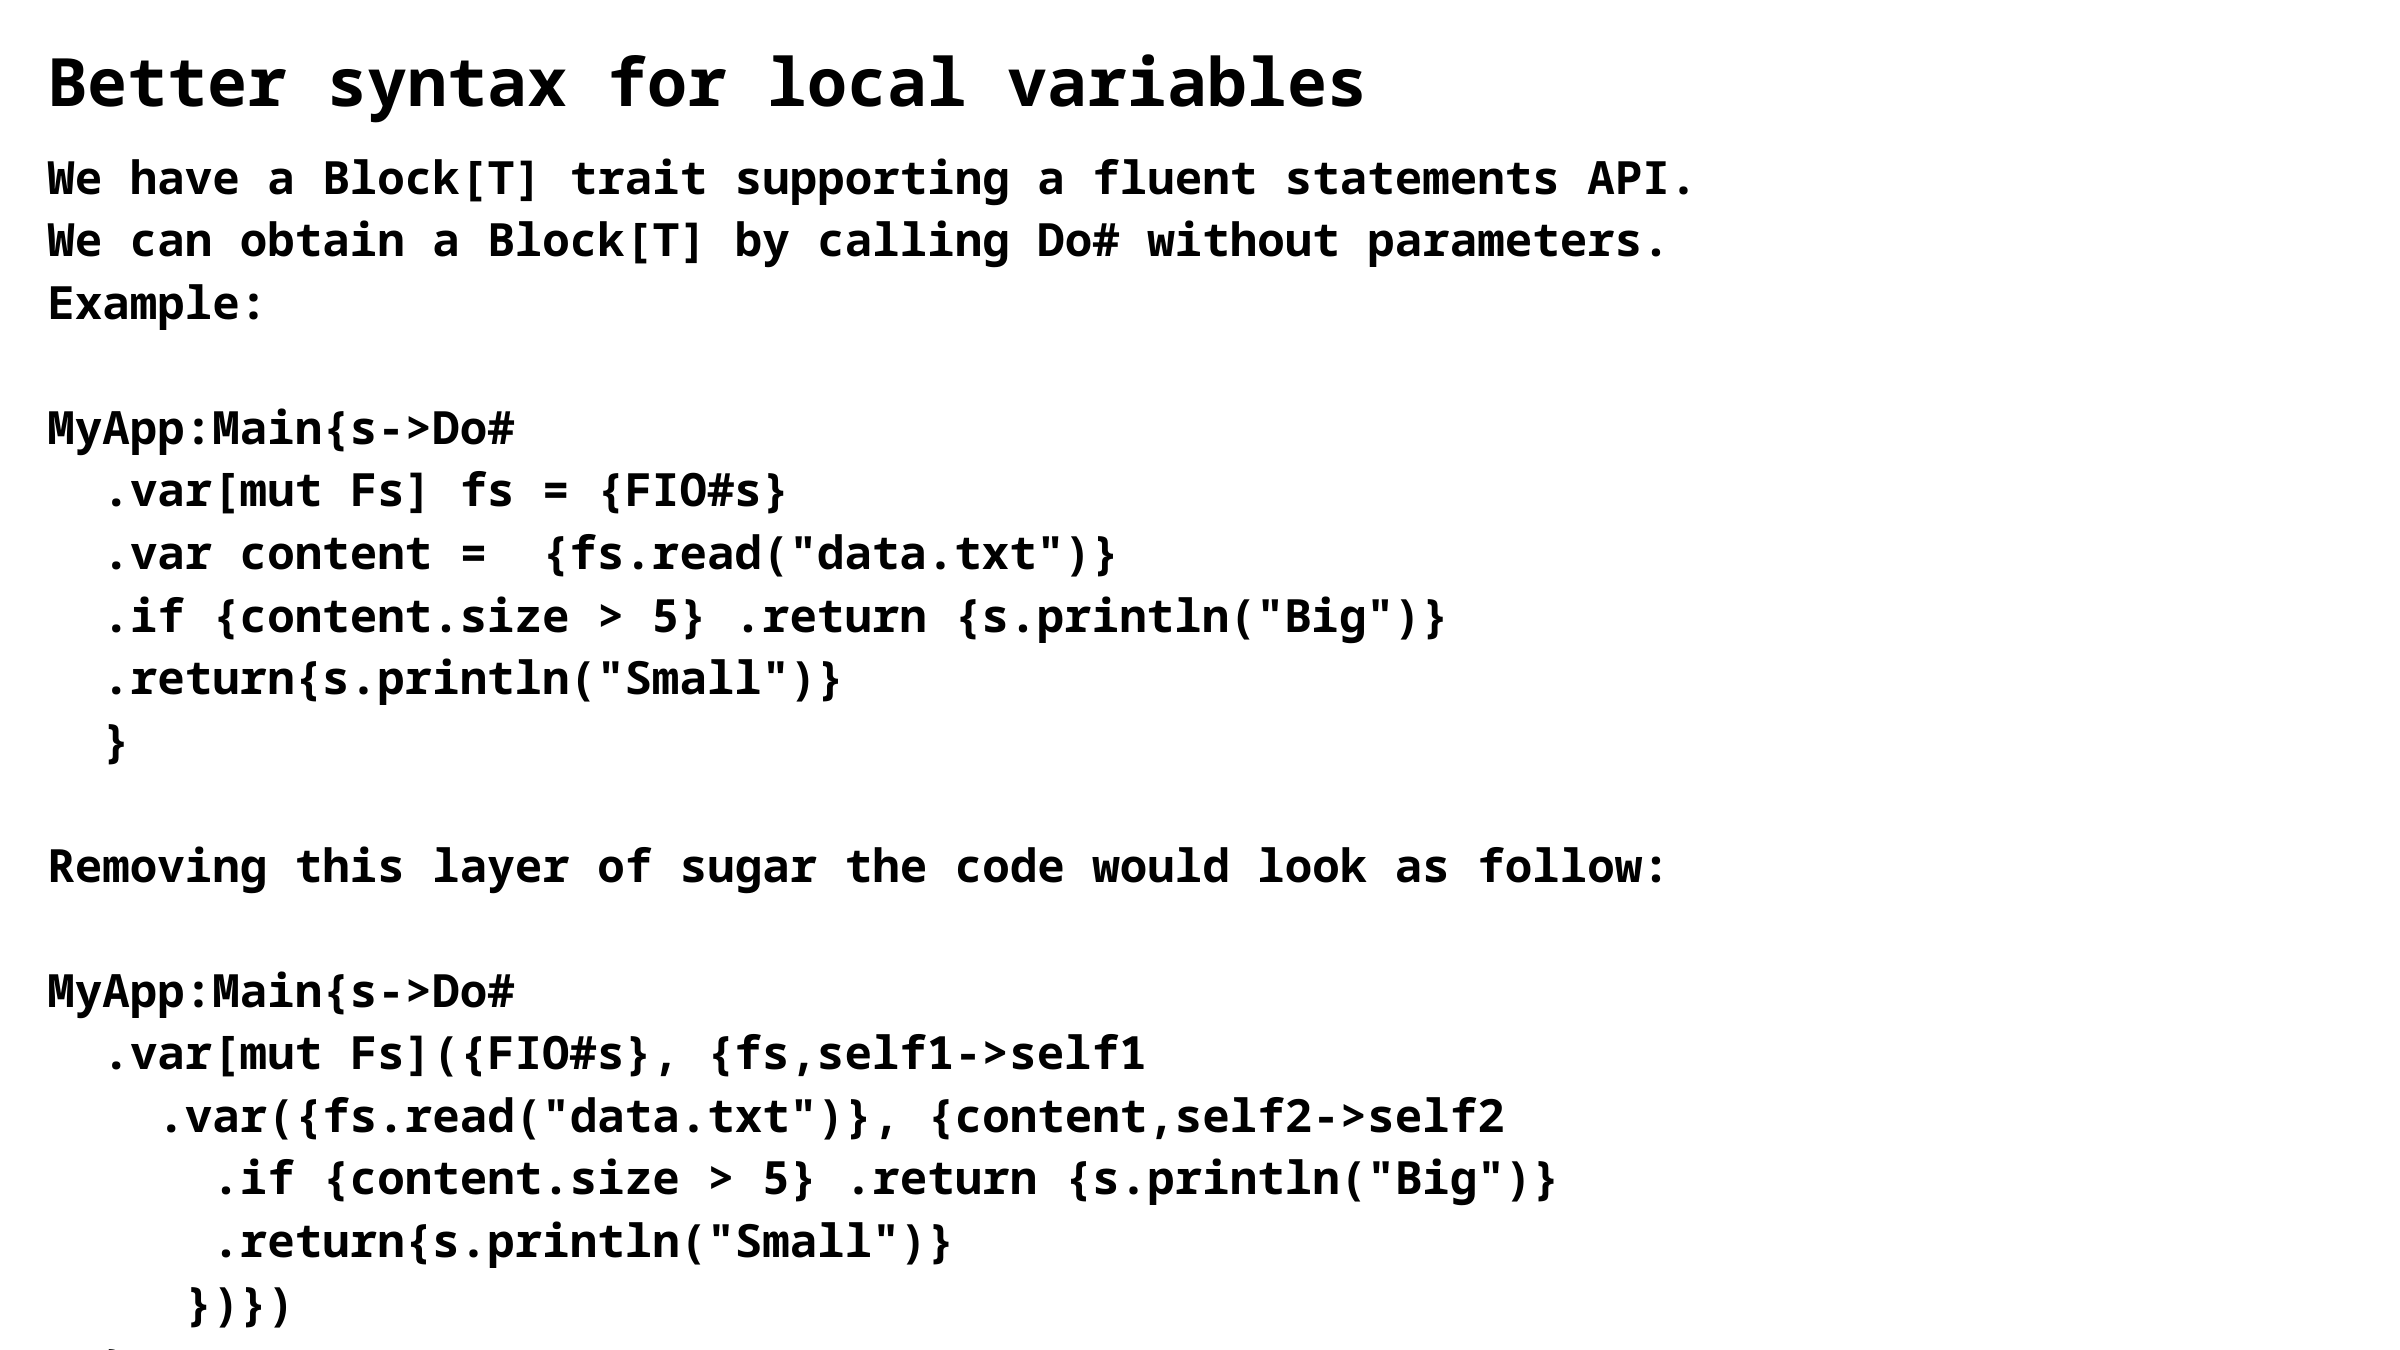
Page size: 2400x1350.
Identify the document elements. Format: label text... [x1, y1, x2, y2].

text_box Better syntax for local variables We have a Block[T] trait supporting a fluent statements API. We can obtain a Block[T] by calling Do# without parameters. Example: MyApp:Main{s->Do# .var[mut Fs] fs = {FIO#s} .var content = {fs.read("data.txt")} .if {content.size > 5} .return {s.println("Big")} .return{s.println("Small")} } Removing this layer of sugar the code would look as follow: MyApp:Main{s->Do# .var[mut Fs]({FIO#s}, {fs,self1->self1 .var({fs.read("data.txt")}, {content,self2->self2 .if {content.size > 5} .return {s.println("Big")} .return{s.println("Small")} })}) } [32, 27, 2358, 1350]
